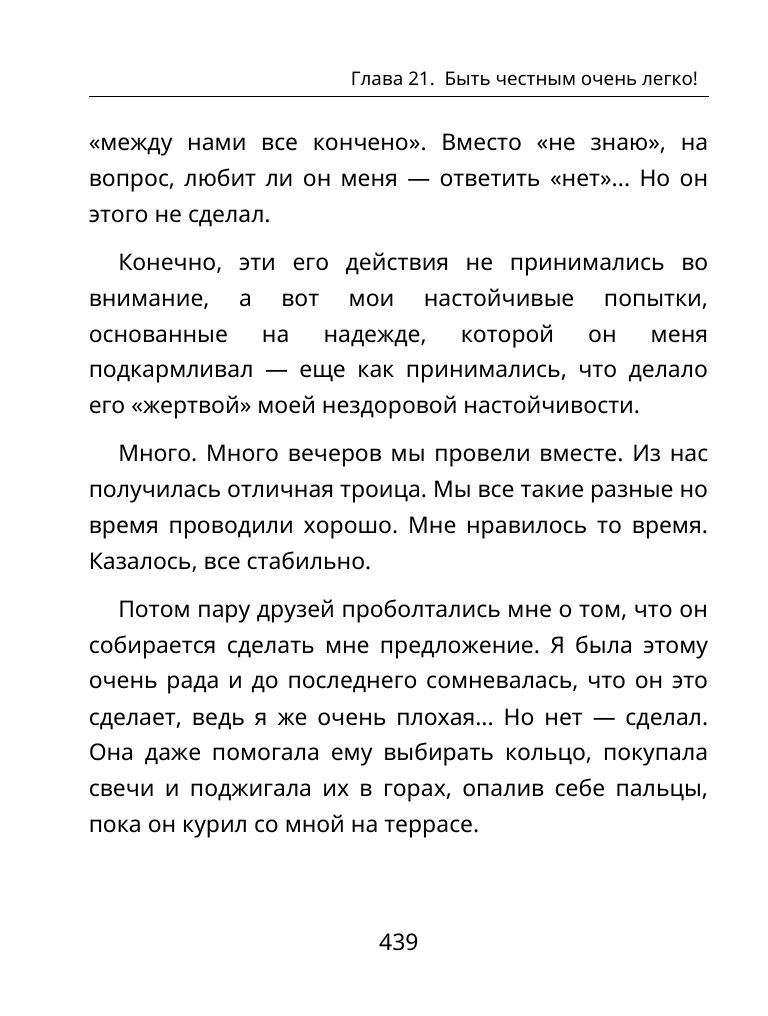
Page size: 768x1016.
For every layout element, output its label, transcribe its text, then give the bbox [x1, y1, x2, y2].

text Конечно, эти его действия не принимались во внимание, а вот мои настойчивые попытки, основанные на надежде, которой он меня подкармливал — еще как принимались, что делало его «жертвой» моей нездоровой настойчивости. [88, 246, 709, 421]
text «между нами все кончено». Вместо «не знаю», на вопрос, любит ли он меня — ответить «нет»... Но он этого не сделал. [88, 126, 709, 229]
text Много. Много вечеров мы провели вместе. Из нас получилась отличная троица. Мы все такие разные но время проводили хорошо. Мне нравилось то время. Казалось, все стабильно. [88, 437, 709, 576]
text Потом пару друзей проболтались мне о том, что он собирается сделать мне предложение. Я была этому очень рада и до последнего сомневалась, что он это сделает, ведь я же очень плохая... Но нет — сделал. Она даже помогала ему выбирать кольцо, покупала свечи и поджигала их в горах, опалив себе пальцы, пока он курил со мной на террасе. [88, 593, 709, 839]
